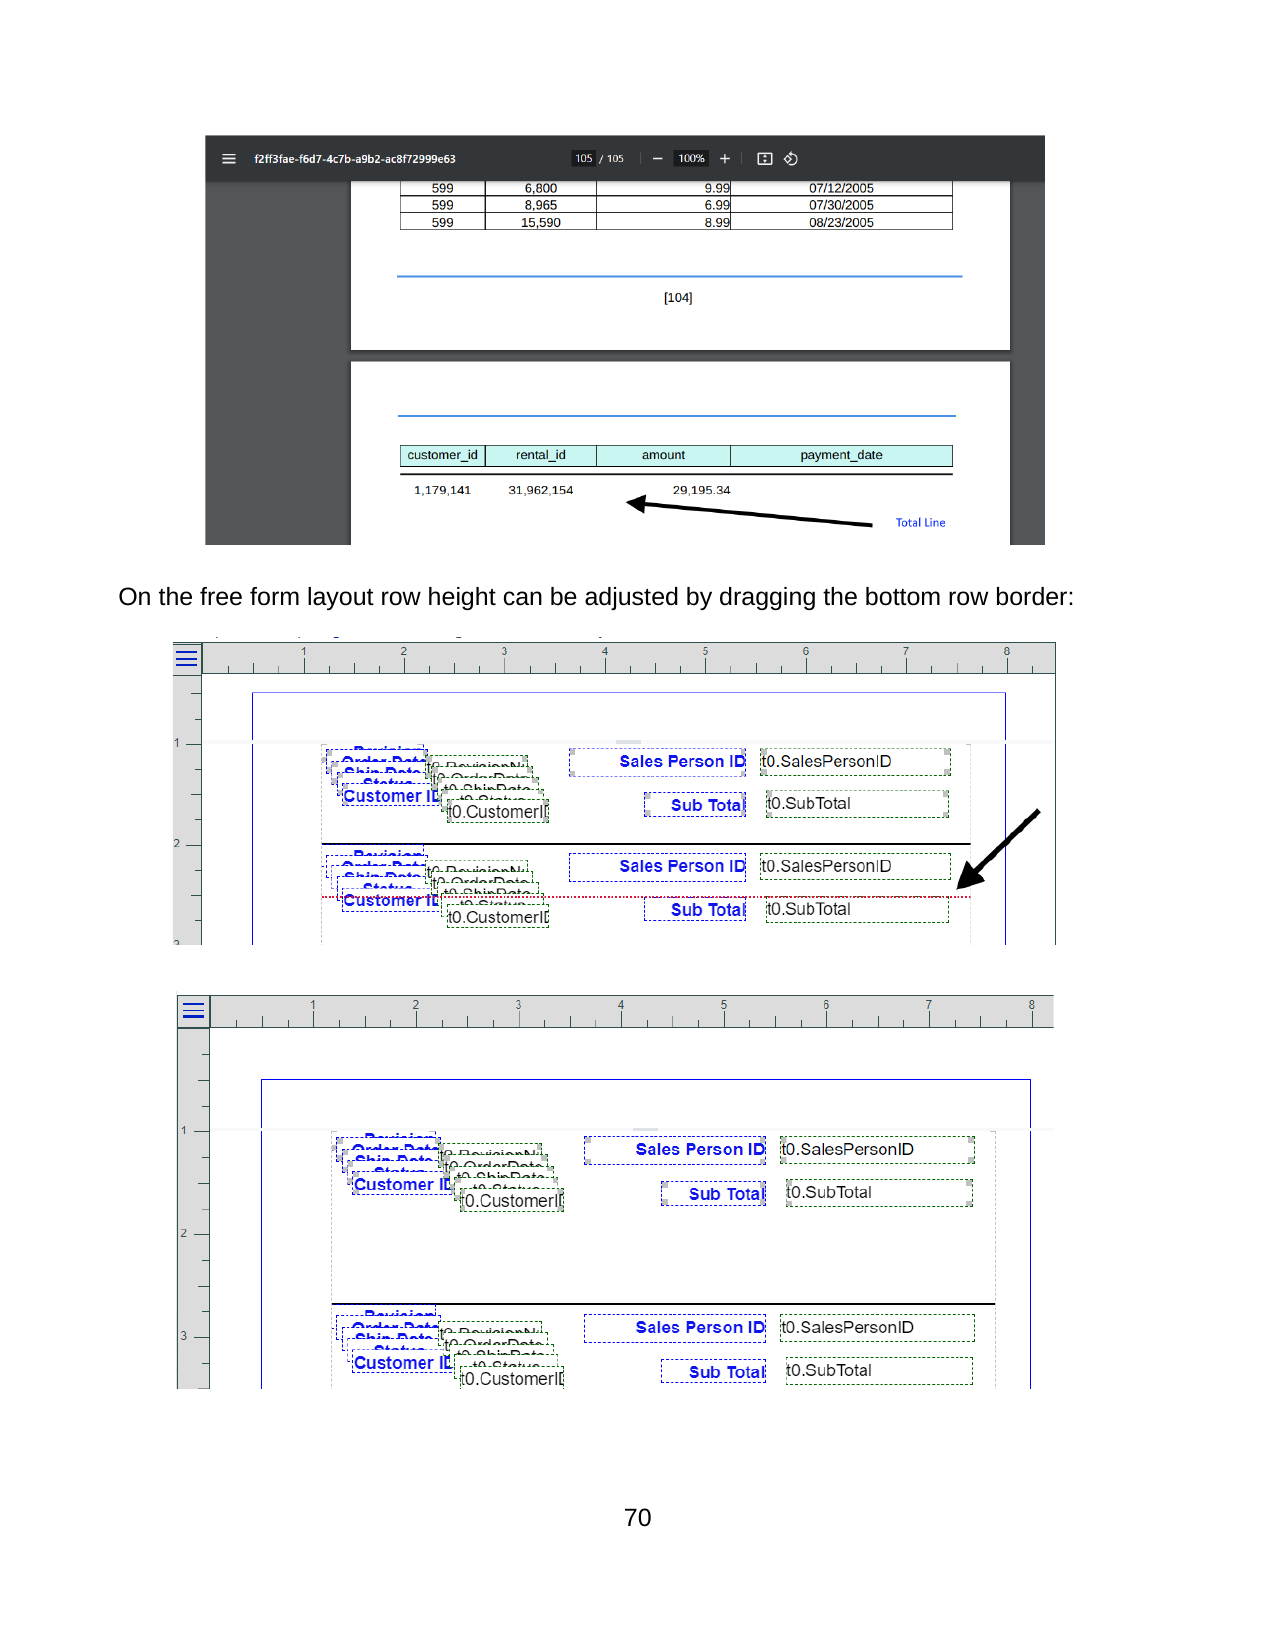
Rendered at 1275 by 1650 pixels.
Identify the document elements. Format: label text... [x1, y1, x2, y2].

text On the free form layout row height can be adjusted by dragging the bottom row border: [118, 582, 1157, 611]
picture [176, 991, 1054, 1389]
picture [205, 132, 1045, 545]
picture [172, 637, 1130, 945]
